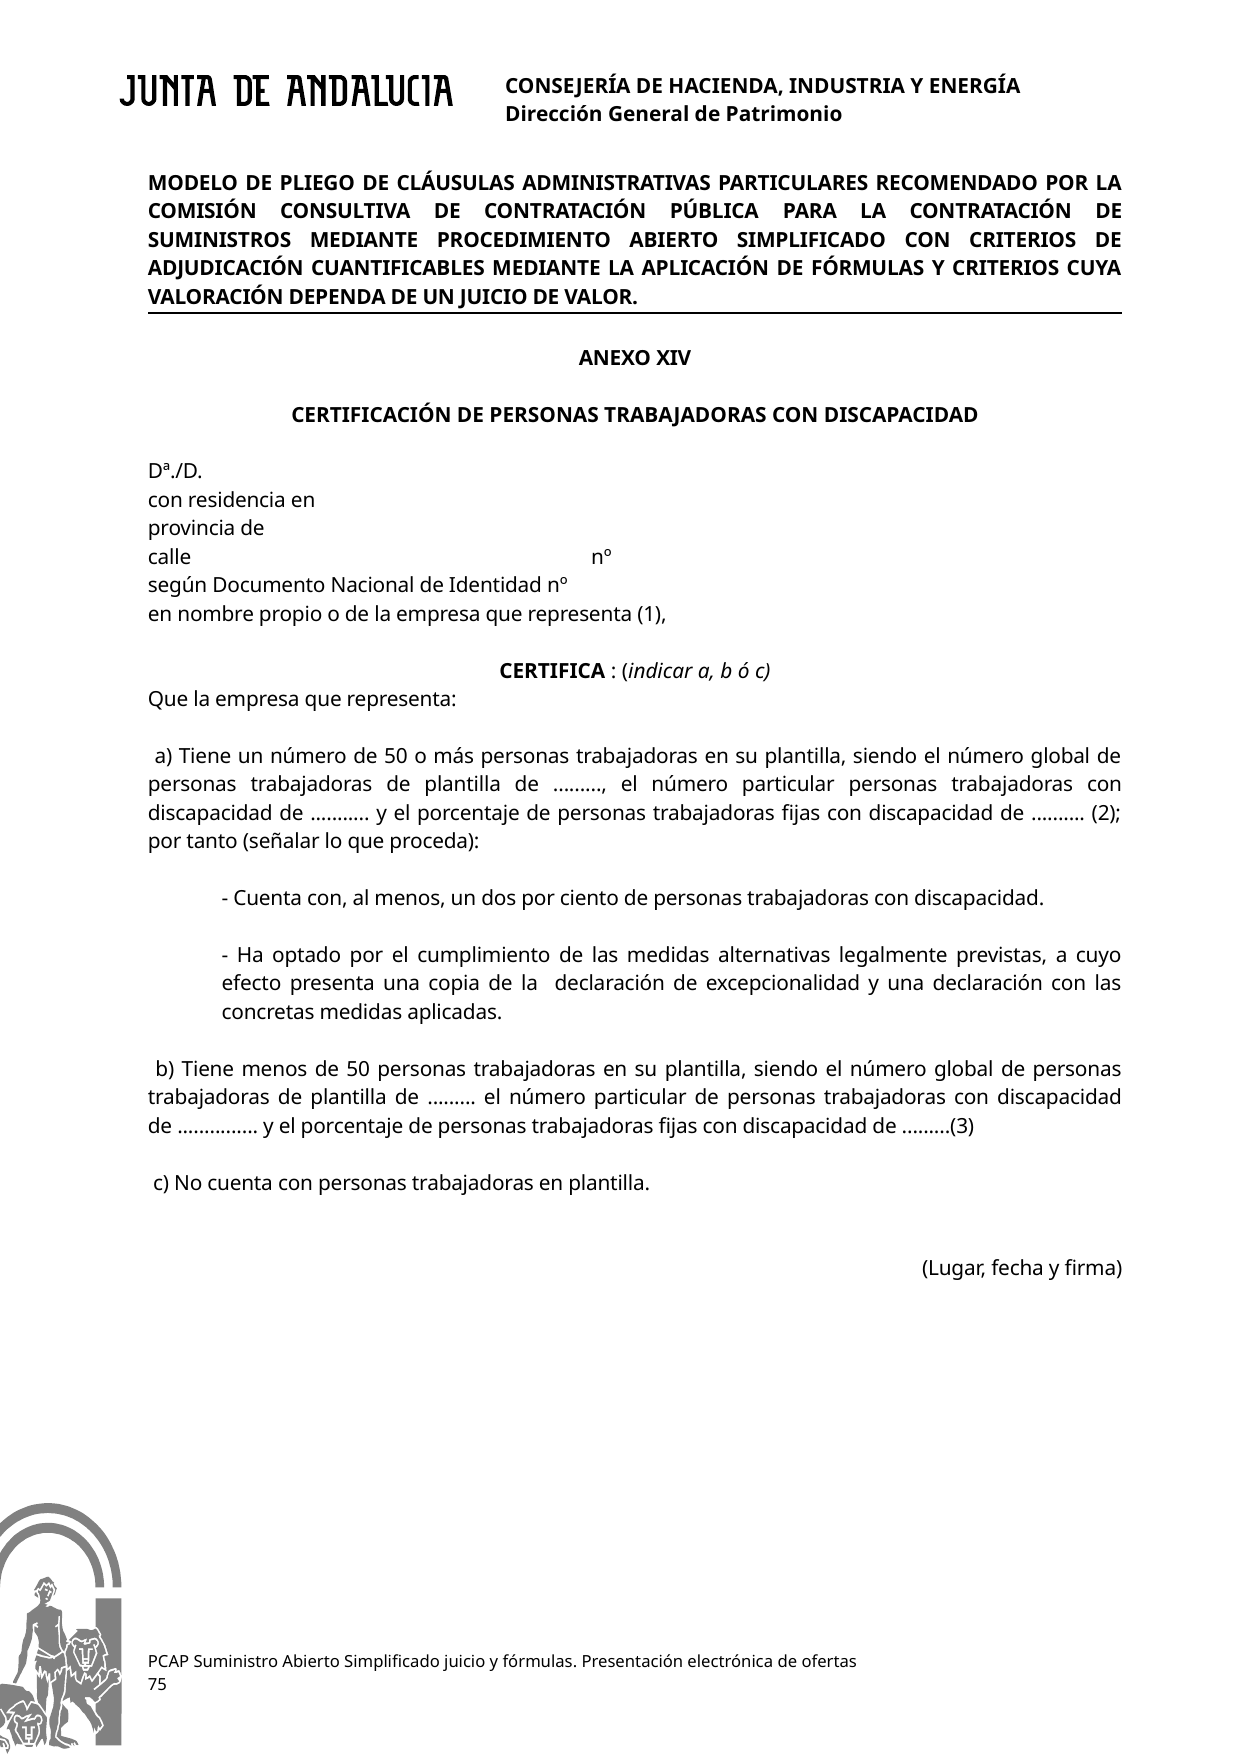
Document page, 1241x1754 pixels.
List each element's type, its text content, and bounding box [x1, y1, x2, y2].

text c) No cuenta con personas trabajadoras en plantilla. [148, 1168, 1122, 1196]
text b) Tiene menos de 50 personas trabajadoras en su plantilla, siendo el número global de personas trabajadoras de plantilla de ......... el número particular de personas trabajadoras con discapacidad de ............... y el porcentaje de personas trabajadoras fijas con discapacidad de .........(3) [148, 1054, 1122, 1139]
text provincia de [148, 513, 1196, 542]
subtitle ANEXO XIV [148, 343, 1122, 371]
text a) Tiene un número de 50 o más personas trabajadoras en su plantilla, siendo el número global de personas trabajadoras de plantilla de ........., el número particular personas trabajadoras con discapacidad de ........... y el porcentaje de personas trabajadoras fijas con discapacidad de .......... (2); por tanto (señalar lo que proceda): [148, 741, 1122, 855]
text según Documento Nacional de Identidad nº [148, 570, 1196, 599]
text - Ha optado por el cumplimiento de las medidas alternativas legalmente previstas, a cuyo efecto presenta una copia de la declaración de excepcionalidad y una declaración con las concretas medidas aplicadas. [221, 940, 1122, 1025]
text CERTIFICACIÓN DE PERSONAS TRABAJADORAS CON DISCAPACIDAD [148, 400, 1122, 428]
text en nombre propio o de la empresa que representa (1), [148, 599, 1196, 627]
text CERTIFICA : (indicar a, b ó c) [148, 656, 1122, 684]
list MODELO DE PLIEGO DE CLÁUSULAS ADMINISTRATIVAS PARTICULARES RECOMENDADO POR LA COMISIÓN CONSULTIVA DE CONTRATACIÓN PÚBLICA PARA LA CONTRATACIÓN DE SUMINISTROS MEDIANTE PROCEDIMIENTO ABIERTO SIMPLIFICADO CON CRITERIOS DE ADJUDICACIÓN CUANTIFICABLES MEDIANTE LA APLICACIÓN DE FÓRMULAS Y CRITERIOS CUYA VALORACIÓN DEPENDA DE UN JUICIO DE VALOR. [148, 168, 1122, 312]
text Que la empresa que representa: [148, 684, 1122, 713]
text calle nº [148, 542, 1196, 570]
text con residencia en [148, 485, 1196, 513]
text (Lugar, fecha y firma) [148, 1253, 1122, 1281]
text Dª./D. [148, 457, 1196, 485]
text - Cuenta con, al menos, un dos por ciento de personas trabajadoras con discapacidad. [221, 883, 1122, 912]
